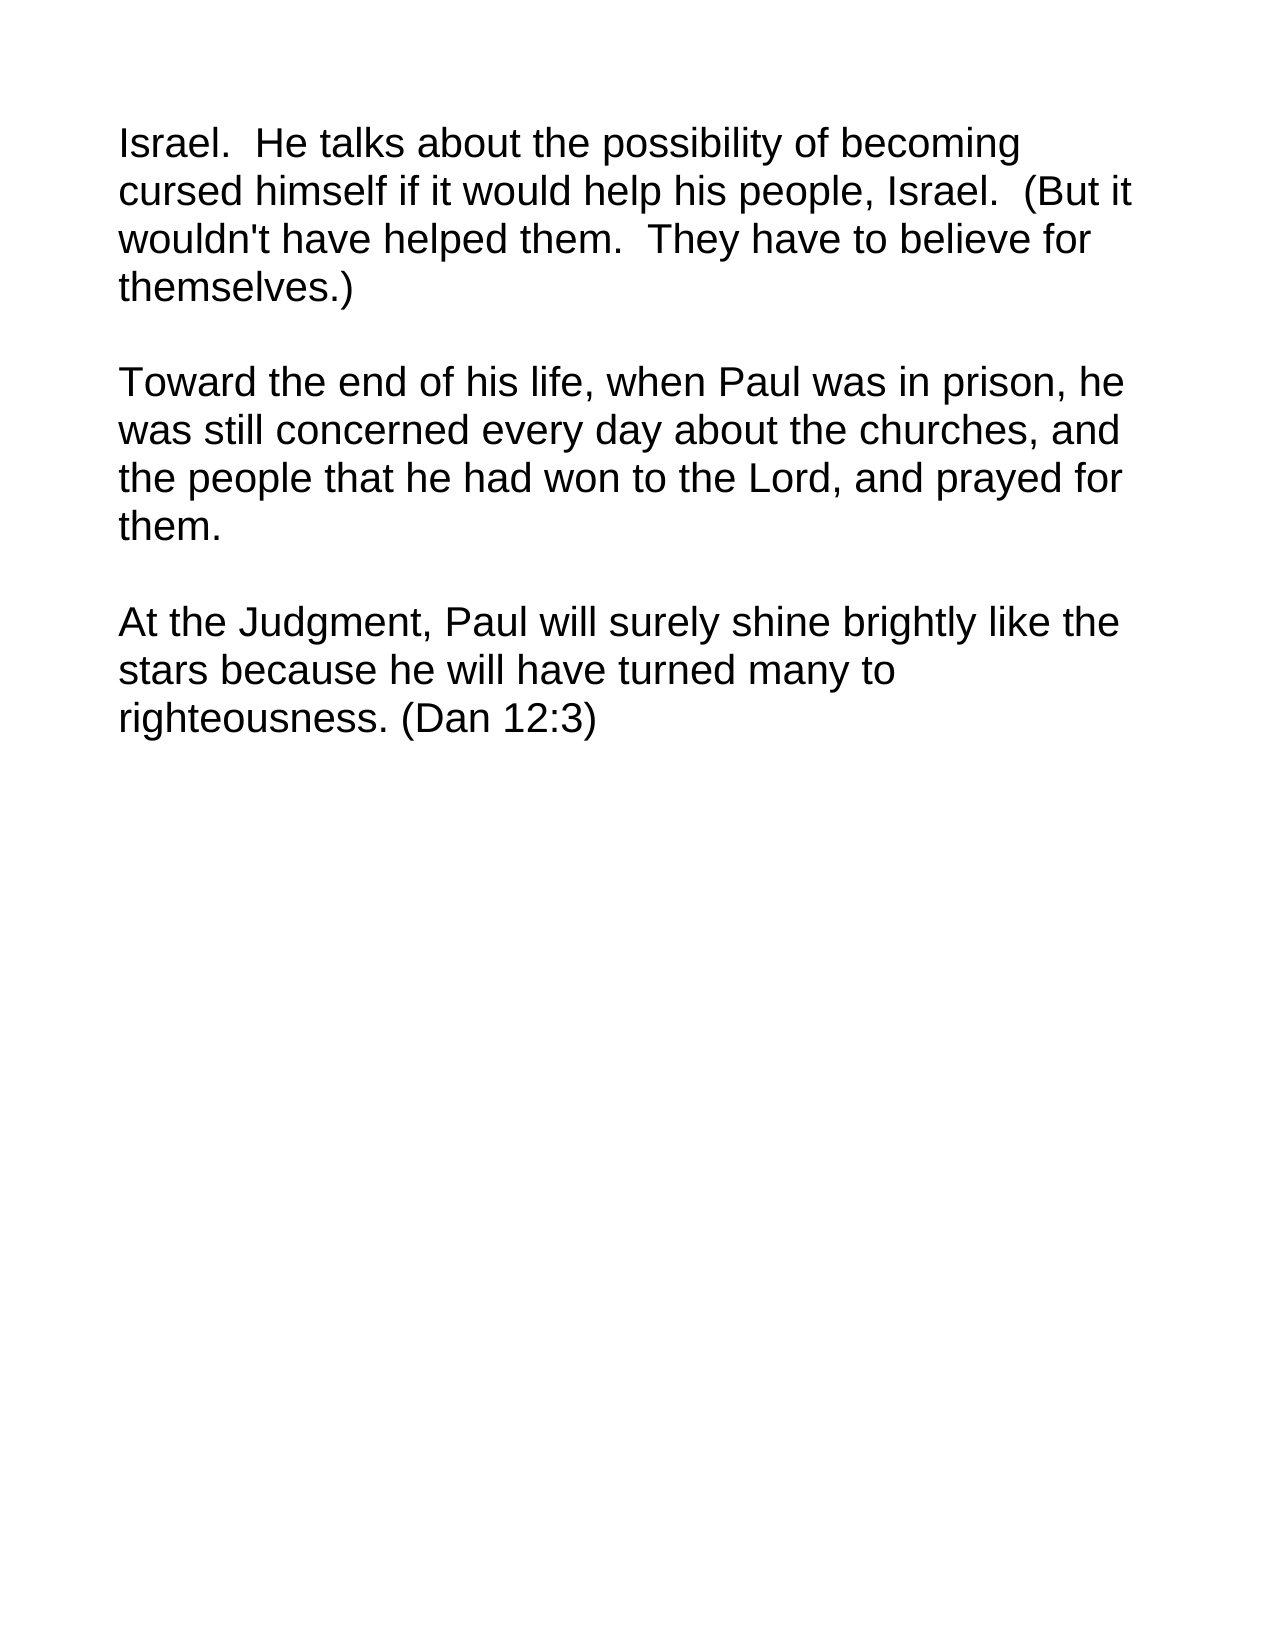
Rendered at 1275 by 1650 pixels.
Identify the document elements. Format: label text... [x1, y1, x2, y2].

text Israel. He talks about the possibility of becoming cursed himself if it would help his people, Israel. (But it wouldn't have helped them. They have to believe for themselves.) [118, 118, 1157, 310]
text At the Judgment, Paul will surely shine brightly like the stars because he will have turned many to righteousness. (Dan 12:3) [118, 597, 1157, 741]
text Toward the end of his life, when Paul was in prison, he was still concerned every day about the churches, and the people that he had won to the Lord, and prayed for them. [118, 358, 1157, 549]
